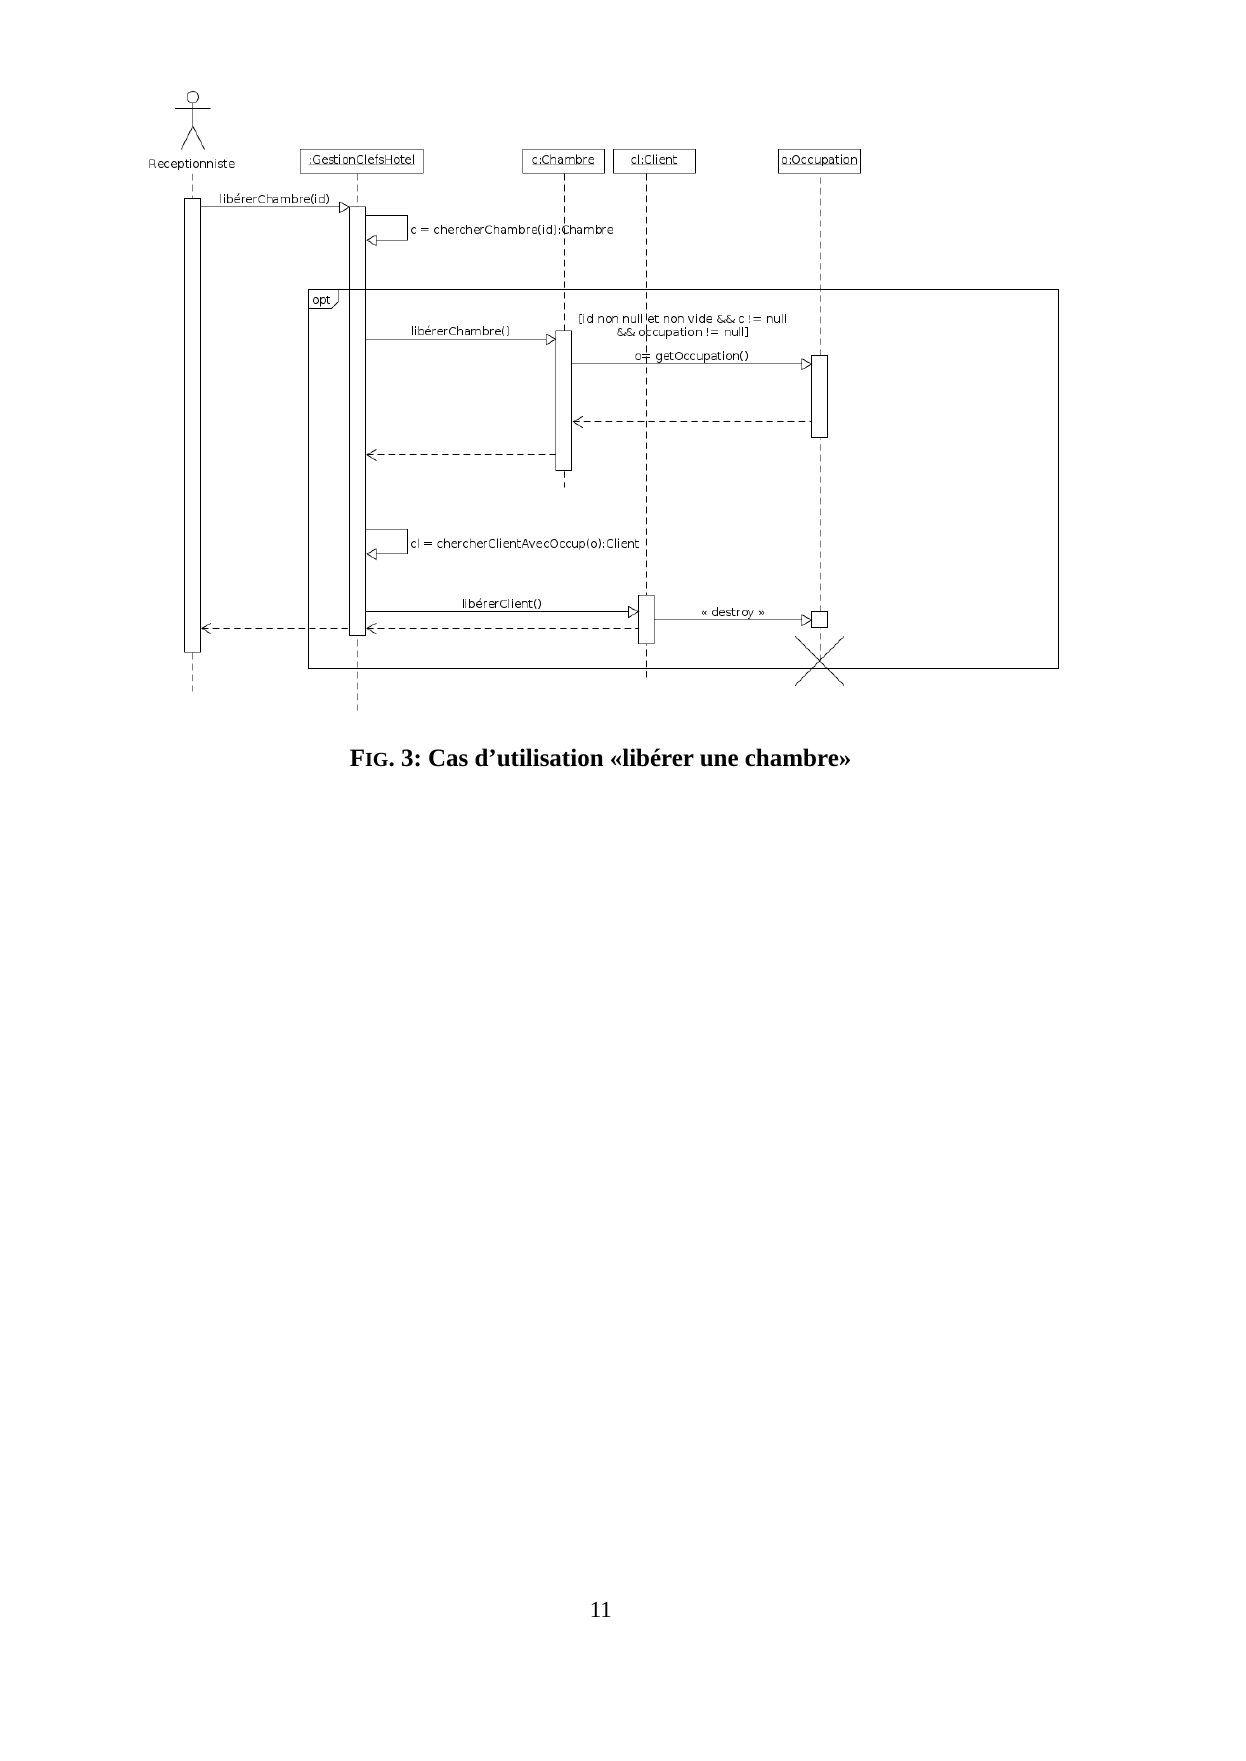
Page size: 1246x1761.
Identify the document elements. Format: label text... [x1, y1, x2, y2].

picture [126, 75, 1075, 743]
text Fig. 3: Cas d’utilisation «libérer une chambre» [126, 743, 1075, 772]
